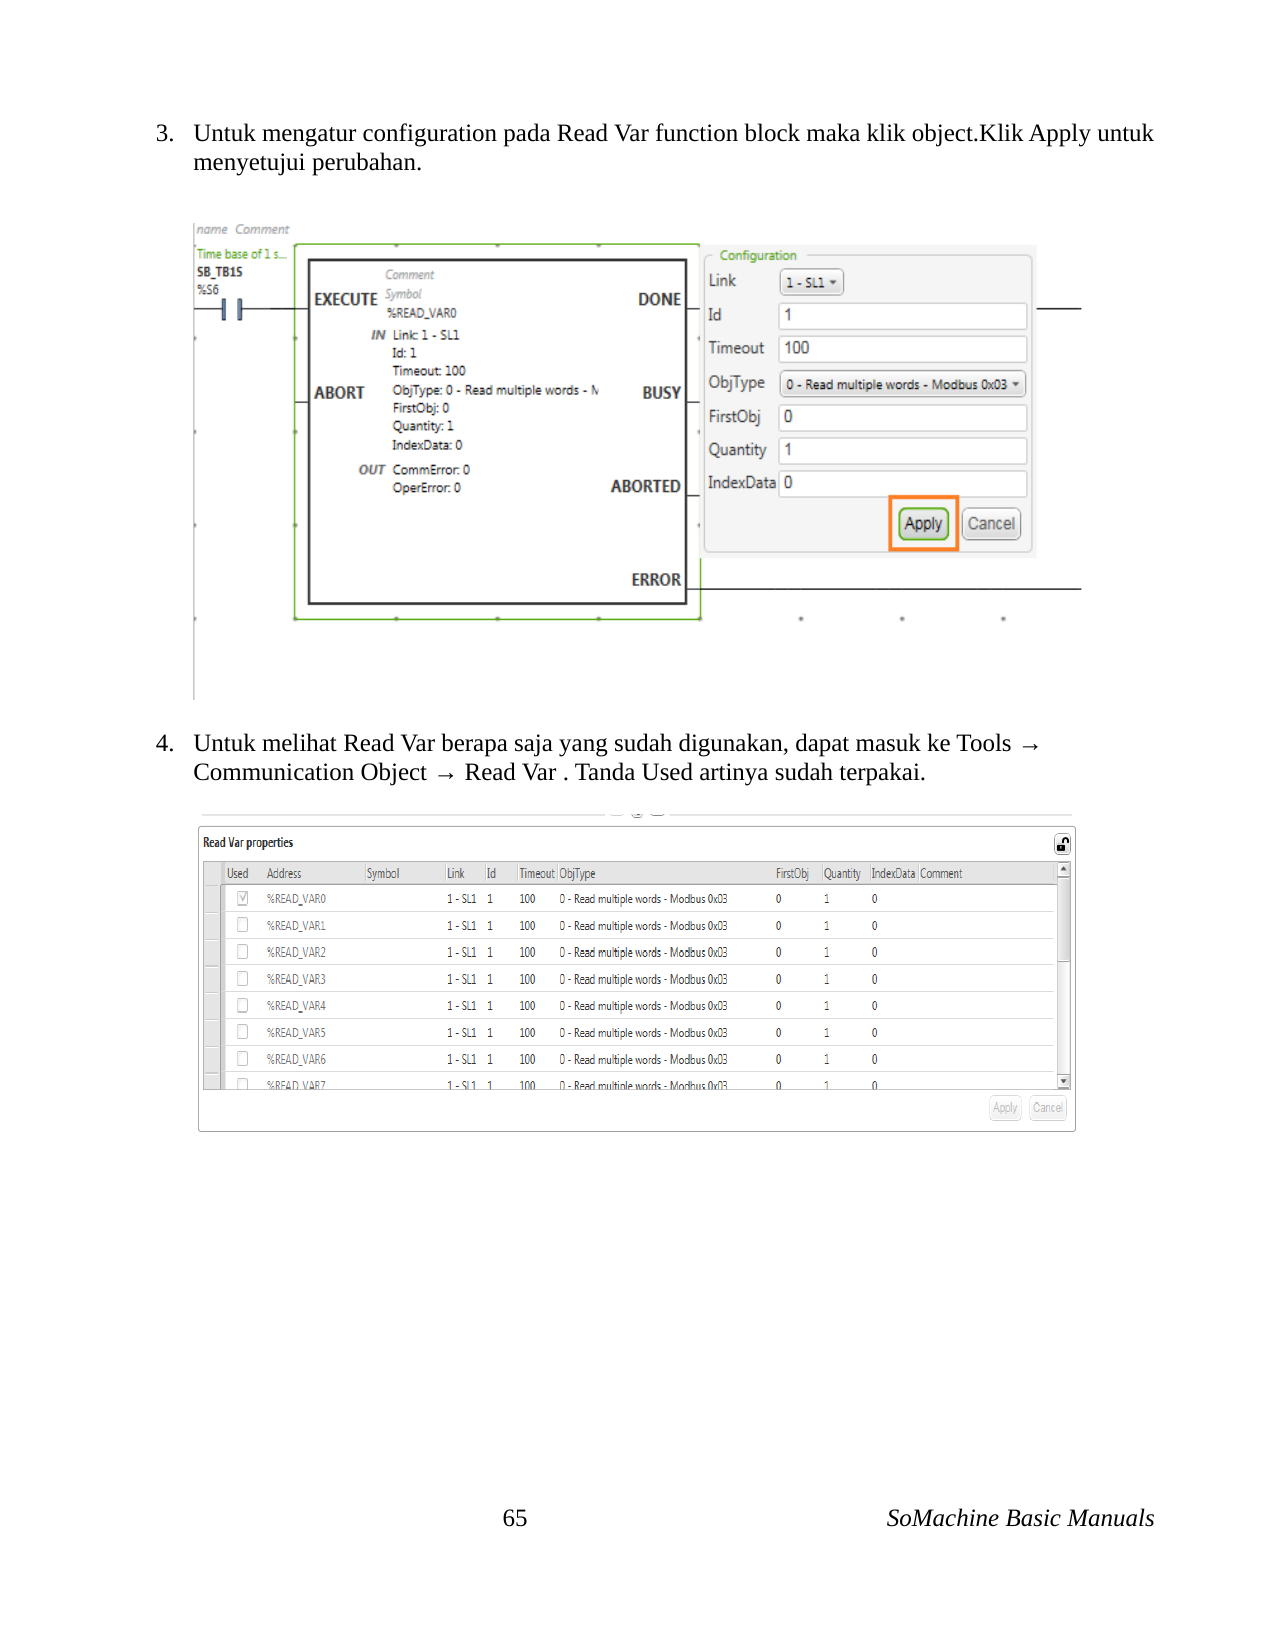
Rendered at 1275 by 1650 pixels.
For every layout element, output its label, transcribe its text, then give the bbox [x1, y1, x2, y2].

list Untuk melihat Read Var berapa saja yang sudah digunakan, dapat masuk ke Tools → Communication Object → Read Var . Tanda Used artinya sudah terpakai. [156, 728, 1157, 786]
picture [193, 223, 1082, 700]
picture [193, 814, 1082, 1134]
list Untuk mengatur configuration pada Read Var function block maka klik object.Klik Apply untuk menyetujui perubahan. [156, 118, 1157, 176]
